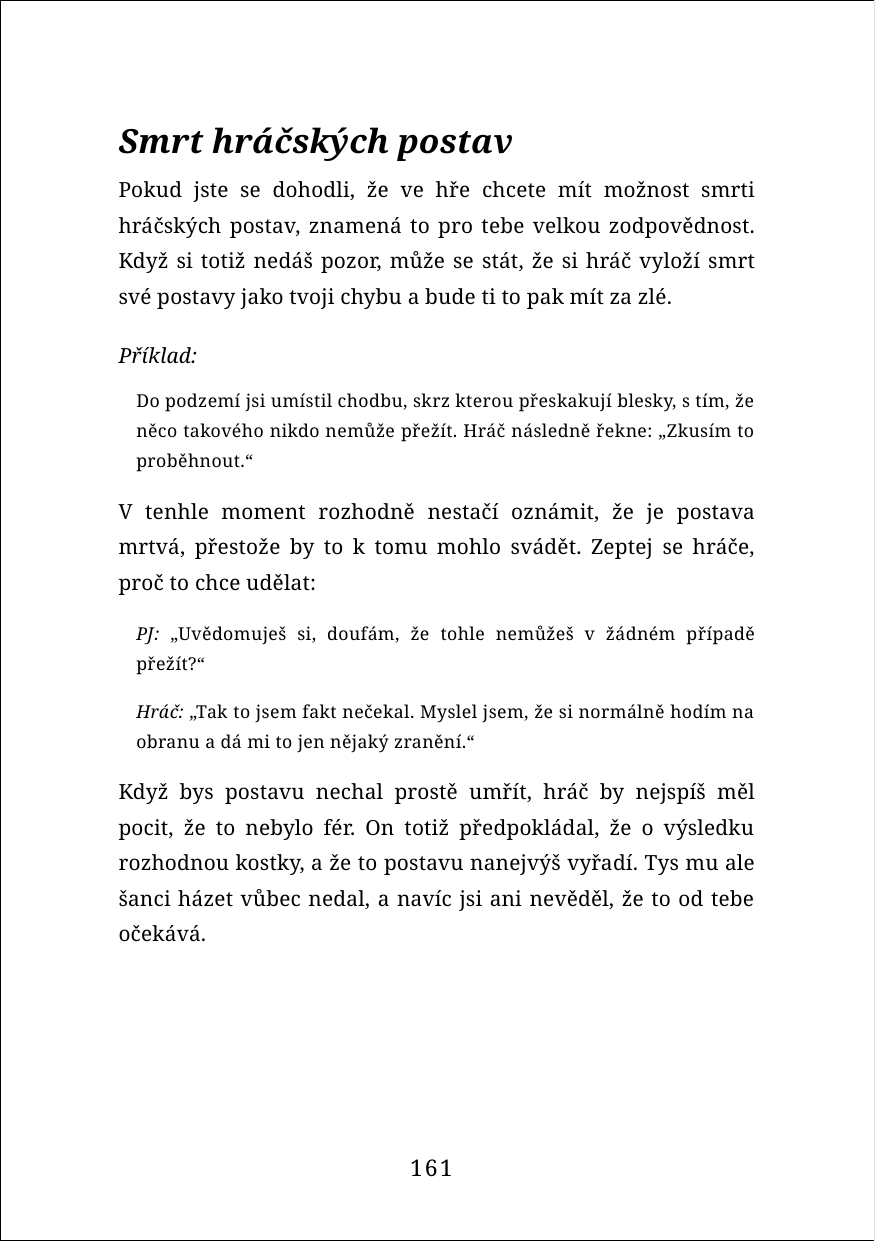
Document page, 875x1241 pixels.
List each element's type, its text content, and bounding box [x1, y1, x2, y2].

text Do podzemí jsi umístil chodbu, skrz kterou přeskakují blesky, s tím, že něco takového nikdo nemůže přežít. Hráč následně řekne: „Zkusím to proběhnout.“ [136, 388, 756, 473]
text Příklad: [118, 341, 756, 369]
text Pokud jste se dohodli, že ve hře chcete mít možnost smrti hráčských postav, znamená to pro tebe velkou zodpovědnost. Když si totiž nedáš pozor, může se stát, že si hráč vyloží smrt své postavy jako tvoji chybu a bude ti to pak mít za zlé. [118, 175, 756, 310]
subtitle Smrt hráčských postav [118, 118, 756, 164]
text Hráč: „Tak to jsem fakt nečekal. Myslel jsem, že si normálně hodím na obranu a dá mi to jen nějaký zranění.“ [136, 699, 756, 753]
text V tenhle moment rozhodně nestačí oznámit, že je postava mrtvá, přestože by to k tomu mohlo svádět. Zeptej se hráče, proč to chce udělat: [118, 497, 756, 596]
text Když bys postavu nechal prostě umřít, hráč by nejspíš měl pocit, že to nebylo fér. On totiž předpokládal, že o výsledku rozhodnou kostky, a že to postavu nanejvýš vyřadí. Tys mu ale šanci házet vůbec nedal, a navíc jsi ani nevěděl, že to od tebe očekává. [118, 777, 756, 948]
text PJ: „Uvědomuješ si, doufám, že tohle nemůžeš v žádném případě přežít?“ [136, 621, 756, 675]
